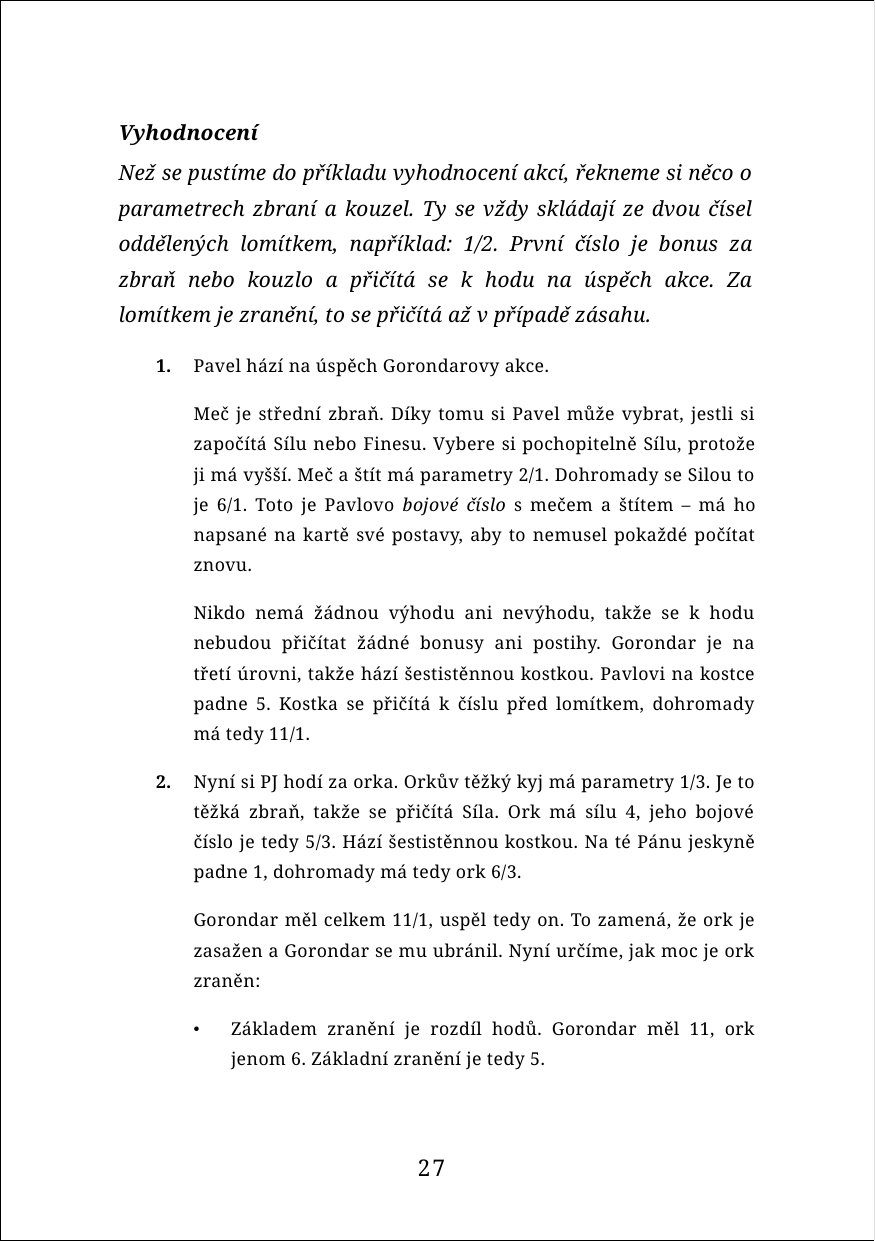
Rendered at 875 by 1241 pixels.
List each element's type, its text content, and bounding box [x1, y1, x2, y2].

list Pavel hází na úspěch Gorondarovy akce. [156, 354, 756, 378]
list Nyní si PJ hodí za orka. Orkův těžký kyj má parametry 1/3. Je to těžká zbraň, takže se přičítá Síla. Ork má sílu 4, jeho bojové číslo je tedy 5/3. Hází šestistěnnou kostkou. Na té Pánu jeskyně padne 1, dohromady má tedy ork 6/3. [156, 769, 756, 884]
list Nikdo nemá žádnou výhodu ani nevýhodu, takže se k hodu nebudou přičítat žádné bonusy ani postihy. Gorondar je na třetí úrovni, takže hází šestistěnnou kostkou. Pavlovi na kostce padne 5. Kostka se přičítá k číslu před lomítkem, dohromady má tedy 11/1. [156, 601, 756, 746]
list Základem zranění je rozdíl hodů. Gorondar měl 11, ork jenom 6. Základní zranění je tedy 5. [193, 1016, 756, 1071]
text Než se pustíme do příkladu vyhodnocení akcí, řekneme si něco o parametrech zbraní a kouzel. Ty se vždy skládají ze dvou čísel oddělených lomítkem, například: 1/2. První číslo je bonus za zbraň nebo kouzlo a přičítá se k hodu na úspěch akce. Za lomítkem je zranění, to se přičítá až v případě zásahu. [118, 158, 756, 329]
list Gorondar měl celkem 11/1, uspěl tedy on. To zamená, že ork je zasažen a Gorondar se mu ubránil. Nyní určíme, jak moc je ork zraněn: [156, 908, 756, 992]
subtitle Vyhodnocení [118, 118, 756, 147]
list Meč je střední zbraň. Díky tomu si Pavel může vybrat, jestli si započítá Sílu nebo Finesu. Vybere si pochopitelně Sílu, protože ji má vyšší. Meč a štít má parametry 2/1. Dohromady se Silou to je 6/1. Toto je Pavlovo bojové číslo s mečem a štítem – má ho napsané na kartě své postavy, aby to nemusel pokaždé počítat znovu. [156, 402, 756, 577]
